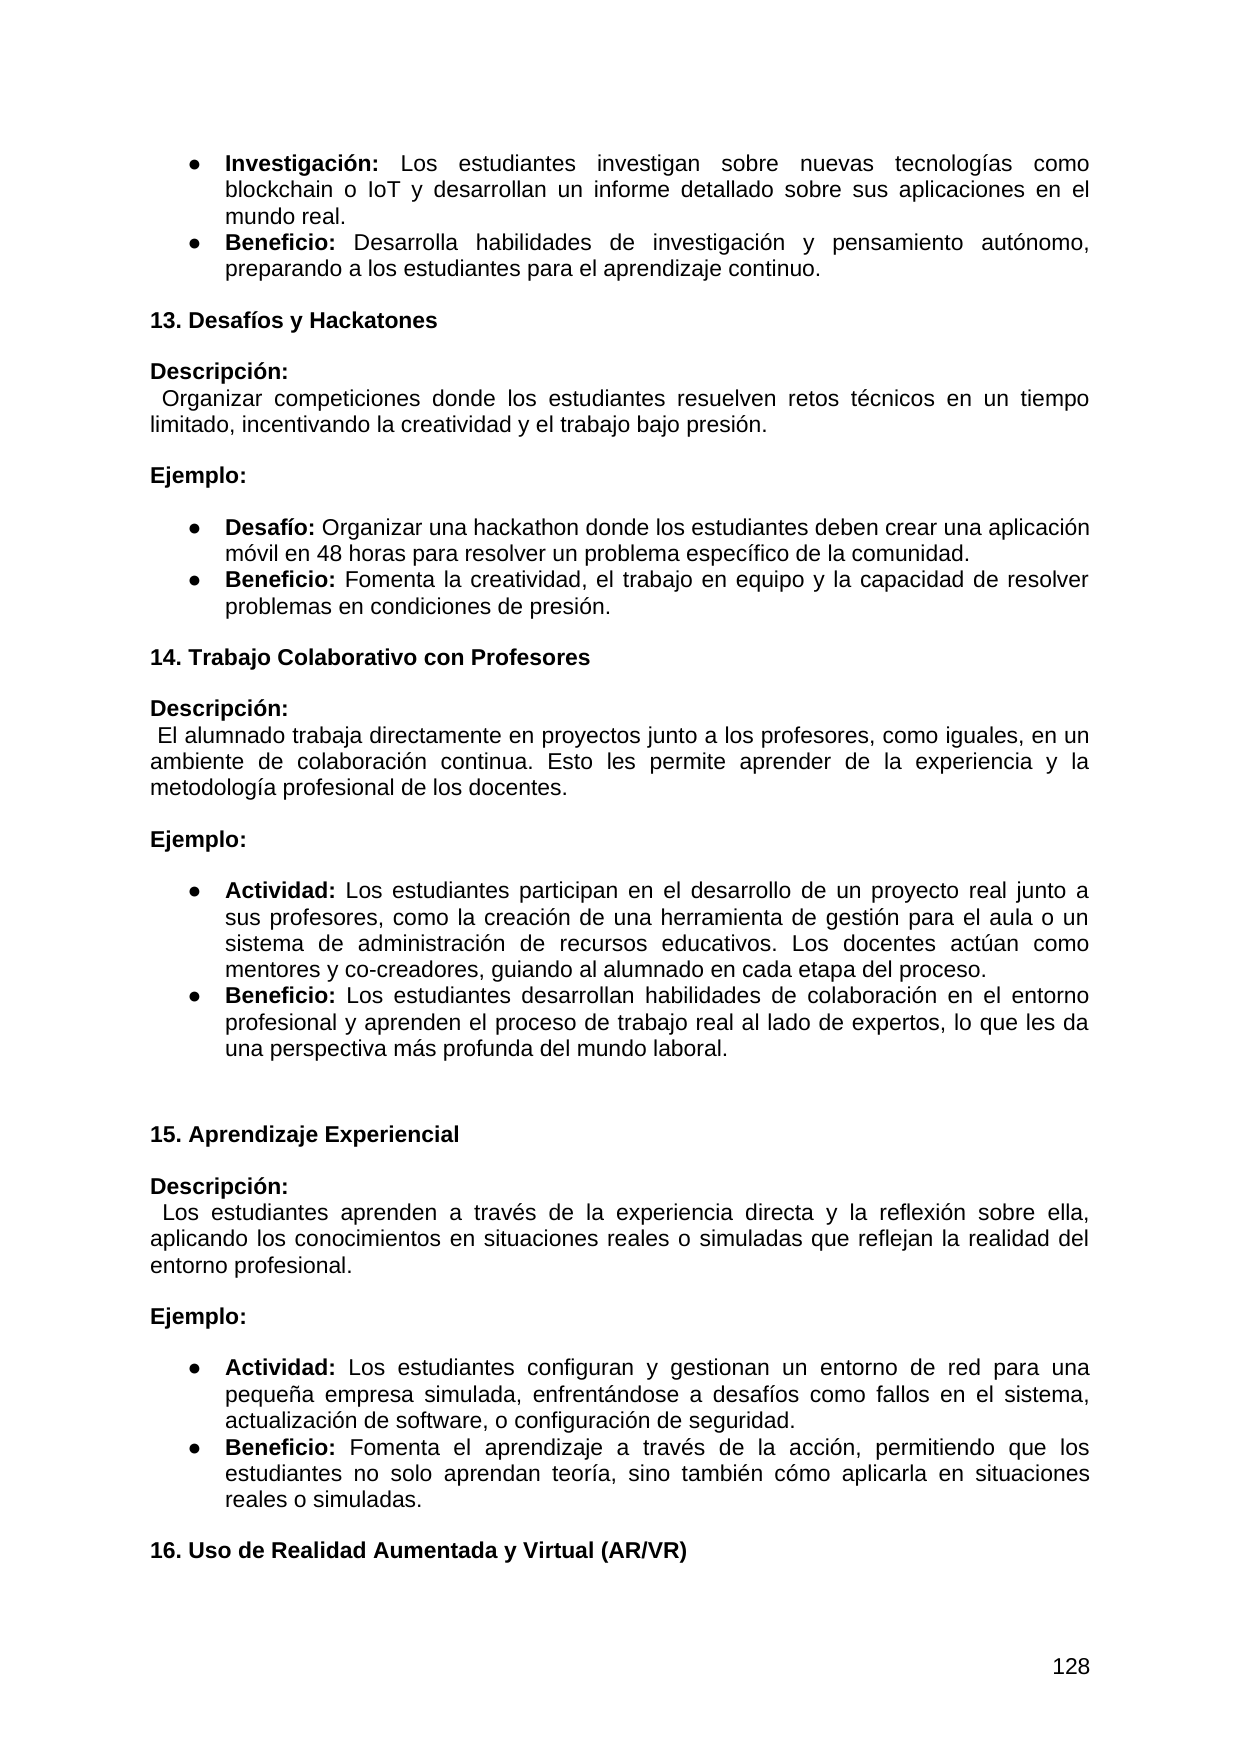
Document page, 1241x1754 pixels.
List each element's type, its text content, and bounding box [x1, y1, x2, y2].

text 15. Aprendizaje Experiencial [150, 1121, 1090, 1148]
text Descripción: Los estudiantes aprenden a través de la experiencia directa y la reflexión sobre ella, aplicando los conocimientos en situaciones reales o simuladas que reflejan la realidad del entorno profesional. [150, 1173, 1090, 1278]
list Desafío: Organizar una hackathon donde los estudiantes deben crear una aplicación móvil en 48 horas para resolver un problema específico de la comunidad. [187, 513, 1090, 566]
list Beneficio: Fomenta la creatividad, el trabajo en equipo y la capacidad de resolver problemas en condiciones de presión. [187, 566, 1090, 619]
text Ejemplo: [150, 462, 1090, 488]
list Investigación: Los estudiantes investigan sobre nuevas tecnologías como blockchain o IoT y desarrollan un informe detallado sobre sus aplicaciones en el mundo real. [187, 150, 1090, 229]
text 14. Trabajo Colaborativo con Profesores [150, 644, 1090, 670]
list Beneficio: Los estudiantes desarrollan habilidades de colaboración en el entorno profesional y aprenden el proceso de trabajo real al lado de expertos, lo que les da una perspectiva más profunda del mundo laboral. [187, 982, 1090, 1062]
list Actividad: Los estudiantes configuran y gestionan un entorno de red para una pequeña empresa simulada, enfrentándose a desafíos como fallos en el sistema, actualización de software, o configuración de seguridad. [187, 1354, 1090, 1433]
text 16. Uso de Realidad Aumentada y Virtual (AR/VR) [150, 1537, 1090, 1564]
list Beneficio: Desarrolla habilidades de investigación y pensamiento autónomo, preparando a los estudiantes para el aprendizaje continuo. [187, 229, 1090, 282]
text Descripción: El alumnado trabaja directamente en proyectos junto a los profesores, como iguales, en un ambiente de colaboración continua. Esto les permite aprender de la experiencia y la metodología profesional de los docentes. [150, 695, 1090, 801]
text 13. Desafíos y Hackatones [150, 307, 1090, 333]
text Ejemplo: [150, 1303, 1090, 1329]
text Descripción: Organizar competiciones donde los estudiantes resuelven retos técnicos en un tiempo limitado, incentivando la creatividad y el trabajo bajo presión. [150, 358, 1090, 437]
text Ejemplo: [150, 826, 1090, 852]
list Actividad: Los estudiantes participan en el desarrollo de un proyecto real junto a sus profesores, como la creación de una herramienta de gestión para el aula o un sistema de administración de recursos educativos. Los docentes actúan como mentores y co-creadores, guiando al alumnado en cada etapa del proceso. [187, 877, 1090, 982]
list Beneficio: Fomenta el aprendizaje a través de la acción, permitiendo que los estudiantes no solo aprendan teoría, sino también cómo aplicarla en situaciones reales o simuladas. [187, 1433, 1090, 1512]
